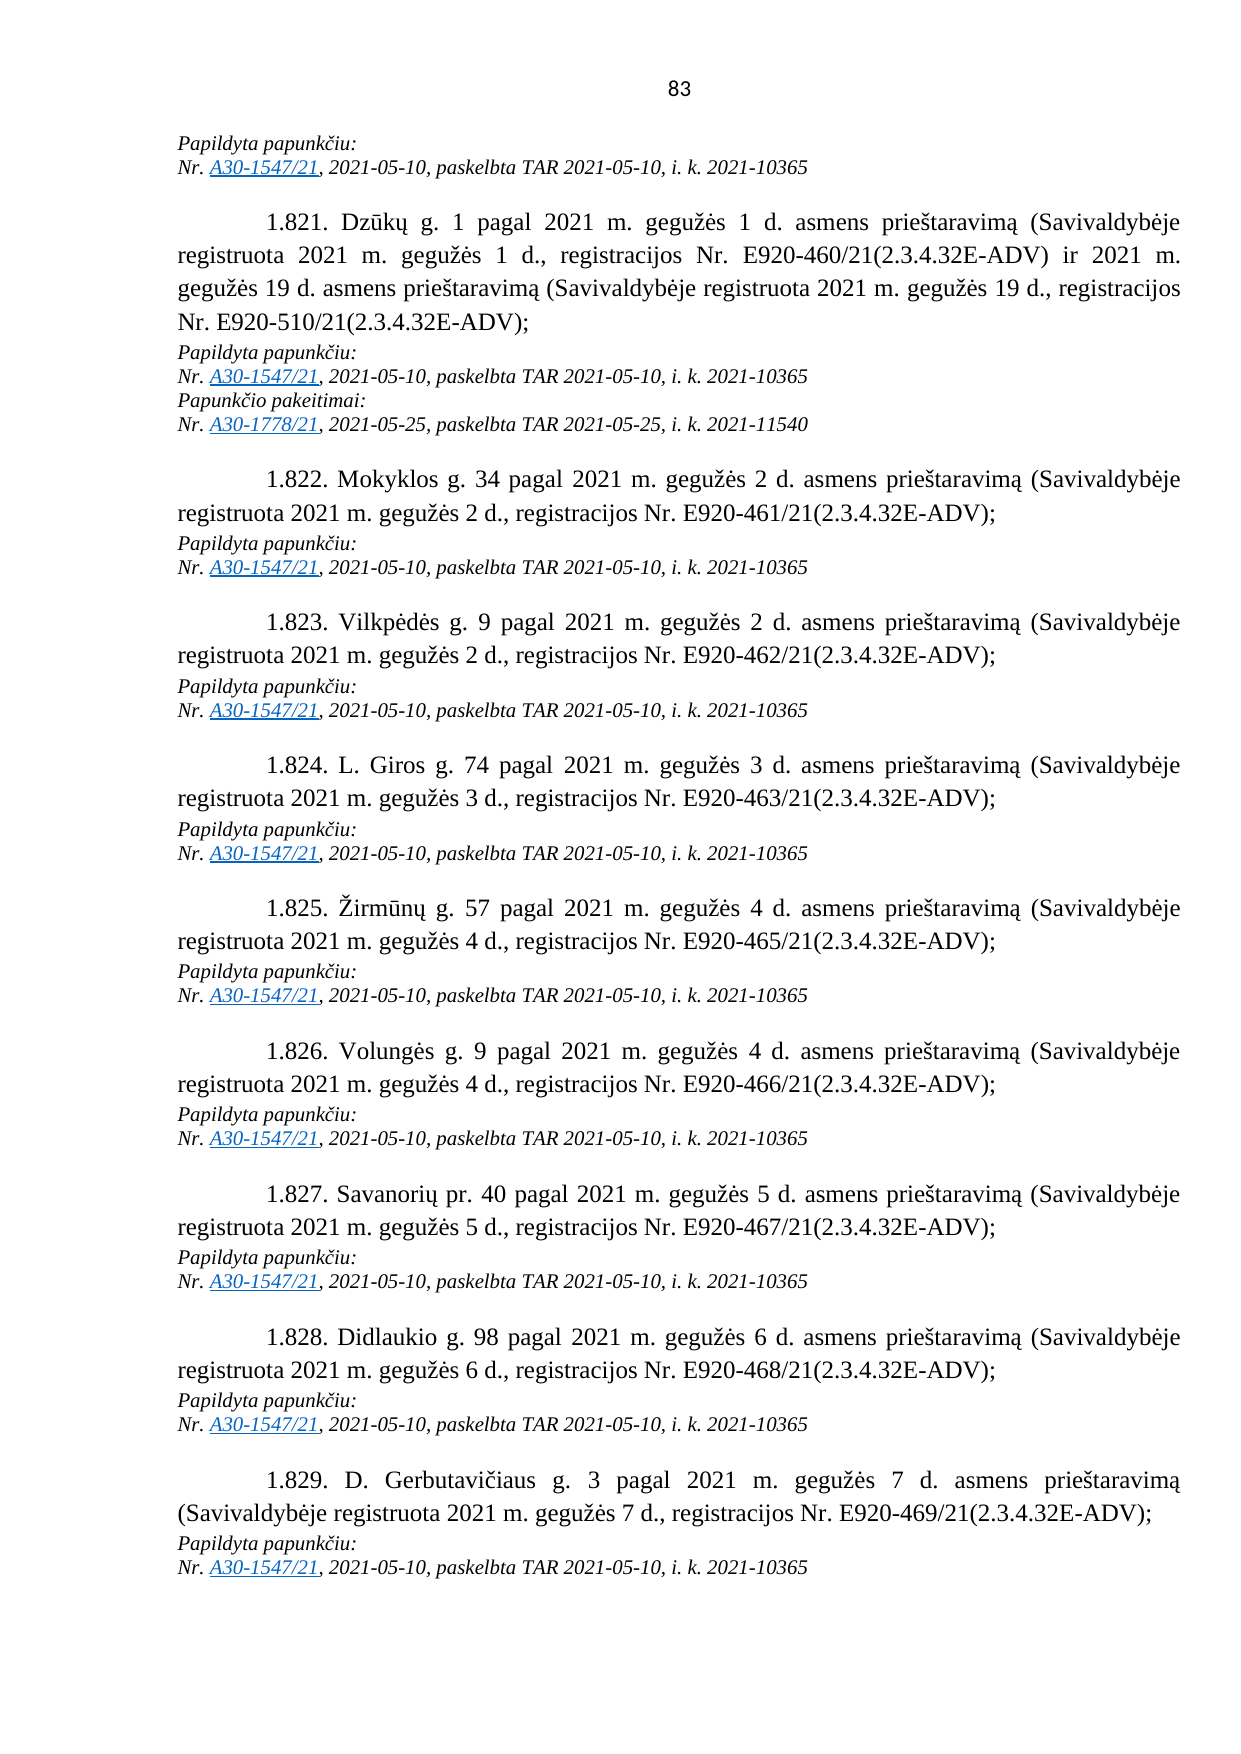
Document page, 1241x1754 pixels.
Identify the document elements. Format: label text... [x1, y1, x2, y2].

text Nr. A30-1547/21, 2021-05-10, paskelbta TAR 2021-05-10, i. k. 2021-10365 [177, 1126, 1181, 1150]
text Nr. A30-1547/21, 2021-05-10, paskelbta TAR 2021-05-10, i. k. 2021-10365 [177, 983, 1181, 1007]
text Papunkčio pakeitimai: [177, 388, 1181, 412]
text Papildyta papunkčiu: [177, 959, 1181, 983]
text Nr. A30-1547/21, 2021-05-10, paskelbta TAR 2021-05-10, i. k. 2021-10365 [177, 1555, 1181, 1579]
text Nr. A30-1547/21, 2021-05-10, paskelbta TAR 2021-05-10, i. k. 2021-10365 [177, 364, 1181, 388]
text 1.824. L. Giros g. 74 pagal 2021 m. gegužės 3 d. asmens prieštaravimą (Savivaldybėje registruota 2021 m. gegužės 3 d., registracijos Nr. E920-463/21(2.3.4.32E-ADV); [177, 750, 1181, 812]
text Papildyta papunkčiu: [177, 1102, 1181, 1126]
text Papildyta papunkčiu: [177, 531, 1181, 555]
text 1.821. Dzūkų g. 1 pagal 2021 m. gegužės 1 d. asmens prieštaravimą (Savivaldybėje registruota 2021 m. gegužės 1 d., registracijos Nr. E920-460/21(2.3.4.32E-ADV) ir 2021 m. gegužės 19 d. asmens prieštaravimą (Savivaldybėje registruota 2021 m. gegužės 19 d., registracijos Nr. E920-510/21(2.3.4.32E-ADV); [177, 207, 1181, 335]
text Papildyta papunkčiu: [177, 1245, 1181, 1269]
text Nr. A30-1547/21, 2021-05-10, paskelbta TAR 2021-05-10, i. k. 2021-10365 [177, 1269, 1181, 1293]
text Papildyta papunkčiu: [177, 673, 1181, 698]
text 1.825. Žirmūnų g. 57 pagal 2021 m. gegužės 4 d. asmens prieštaravimą (Savivaldybėje registruota 2021 m. gegužės 4 d., registracijos Nr. E920-465/21(2.3.4.32E-ADV); [177, 893, 1181, 955]
text Nr. A30-1547/21, 2021-05-10, paskelbta TAR 2021-05-10, i. k. 2021-10365 [177, 1412, 1181, 1436]
text 1.822. Mokyklos g. 34 pagal 2021 m. gegužės 2 d. asmens prieštaravimą (Savivaldybėje registruota 2021 m. gegužės 2 d., registracijos Nr. E920-461/21(2.3.4.32E-ADV); [177, 464, 1181, 526]
text Papildyta papunkčiu: [177, 816, 1181, 841]
text Papildyta papunkčiu: [177, 1388, 1181, 1412]
text 1.828. Didlaukio g. 98 pagal 2021 m. gegužės 6 d. asmens prieštaravimą (Savivaldybėje registruota 2021 m. gegužės 6 d., registracijos Nr. E920-468/21(2.3.4.32E-ADV); [177, 1322, 1181, 1384]
text Papildyta papunkčiu: [177, 1531, 1181, 1555]
text Nr. A30-1547/21, 2021-05-10, paskelbta TAR 2021-05-10, i. k. 2021-10365 [177, 555, 1181, 579]
text 1.827. Savanorių pr. 40 pagal 2021 m. gegužės 5 d. asmens prieštaravimą (Savivaldybėje registruota 2021 m. gegužės 5 d., registracijos Nr. E920-467/21(2.3.4.32E-ADV); [177, 1179, 1181, 1241]
text Papildyta papunkčiu: [177, 131, 1181, 155]
text 1.826. Volungės g. 9 pagal 2021 m. gegužės 4 d. asmens prieštaravimą (Savivaldybėje registruota 2021 m. gegužės 4 d., registracijos Nr. E920-466/21(2.3.4.32E-ADV); [177, 1036, 1181, 1098]
text 1.829. D. Gerbutavičiaus g. 3 pagal 2021 m. gegužės 7 d. asmens prieštaravimą (Savivaldybėje registruota 2021 m. gegužės 7 d., registracijos Nr. E920-469/21(2.3.4.32E-ADV); [177, 1465, 1181, 1527]
text 1.823. Vilkpėdės g. 9 pagal 2021 m. gegužės 2 d. asmens prieštaravimą (Savivaldybėje registruota 2021 m. gegužės 2 d., registracijos Nr. E920-462/21(2.3.4.32E-ADV); [177, 607, 1181, 669]
text Nr. A30-1547/21, 2021-05-10, paskelbta TAR 2021-05-10, i. k. 2021-10365 [177, 698, 1181, 722]
text Nr. A30-1547/21, 2021-05-10, paskelbta TAR 2021-05-10, i. k. 2021-10365 [177, 841, 1181, 864]
text Nr. A30-1547/21, 2021-05-10, paskelbta TAR 2021-05-10, i. k. 2021-10365 [177, 155, 1181, 179]
text Nr. A30-1778/21, 2021-05-25, paskelbta TAR 2021-05-25, i. k. 2021-11540 [177, 412, 1181, 436]
text Papildyta papunkčiu: [177, 339, 1181, 364]
